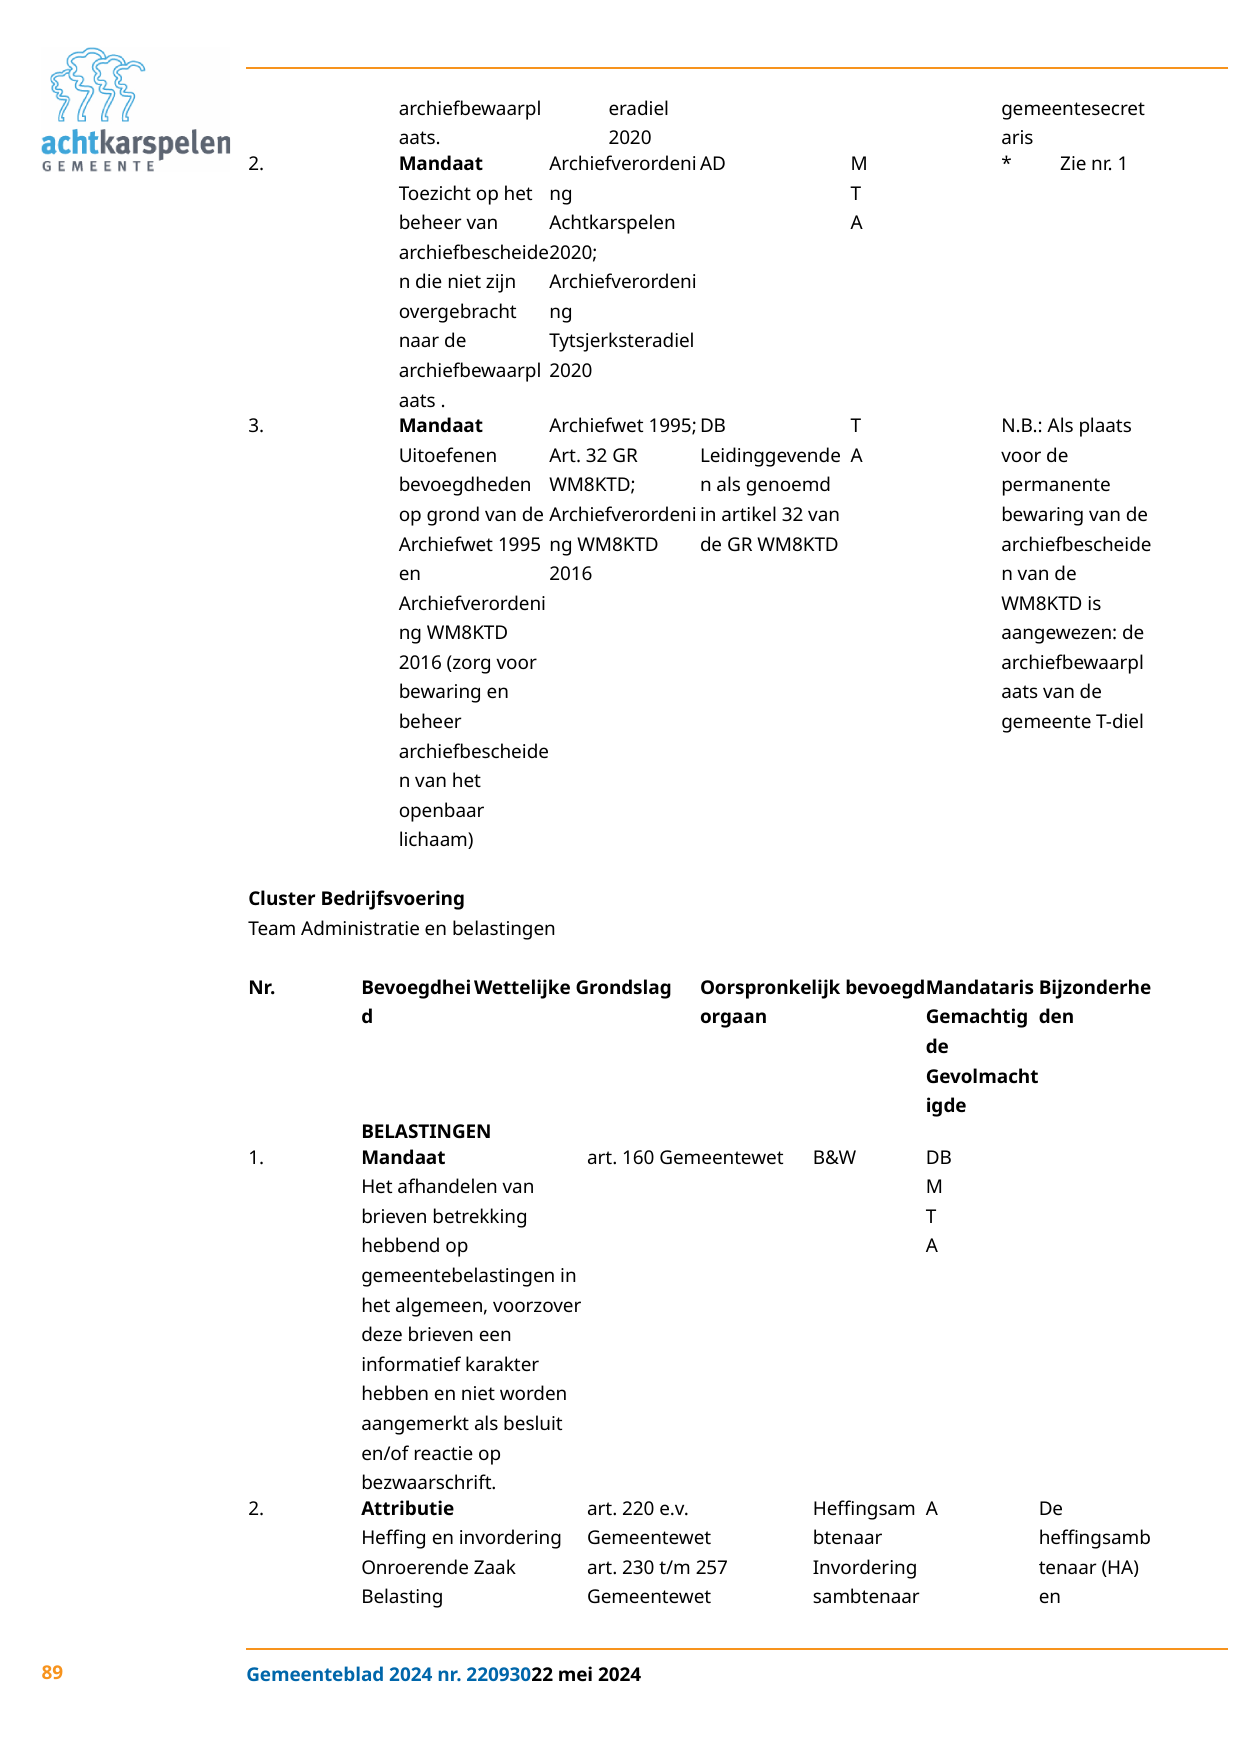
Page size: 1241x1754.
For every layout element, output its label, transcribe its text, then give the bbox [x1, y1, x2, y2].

table_cell 2. [248, 150, 398, 412]
table_cell Attributie Heffing en invordering Onroerende Zaak Belasting [361, 1495, 587, 1609]
table_cell eradiel 2020 [549, 95, 700, 150]
table_cell Archiefwet 1995; Art. 32 GR WM8KTD; Archiefverordening WM8KTD 2016 [549, 413, 700, 852]
table_cell AD [700, 150, 850, 412]
table_cell Mandaat Uitoefenen bevoegdheden op grond van de Archiefwet 1995 en Archiefverordening WM8KTD 2016 (zorg voor bewaring en beheer archiefbescheiden van het openbaar lichaam) [399, 413, 549, 852]
table_cell [248, 1118, 361, 1144]
table_header Wettelijke Grondslag [474, 974, 700, 1118]
text Cluster Bedrijfsvoering [248, 885, 1152, 911]
table_cell 1. [248, 1144, 361, 1495]
table_cell M T A [850, 150, 1001, 412]
table_cell 3. [248, 413, 398, 852]
table_cell Heffingsambtenaar Invorderingsambtenaar [813, 1495, 926, 1609]
table_cell [700, 95, 850, 150]
table_cell DB M T A [926, 1144, 1038, 1495]
table_cell archiefbewaarplaats. [399, 95, 549, 150]
table_cell DB Leidinggevenden als genoemd in artikel 32 van de GR WM8KTD [700, 413, 850, 852]
table_cell A [926, 1495, 1038, 1609]
picture [41, 47, 231, 172]
table_cell N.B.: Als plaats voor de permanente bewaring van de archiefbescheiden van de WM8KTD is aangewezen: de archiefbewaarplaats van de gemeente T-diel [1001, 413, 1152, 852]
table_cell BELASTINGEN [361, 1118, 1152, 1144]
table_cell 2. [248, 1495, 361, 1609]
table_cell art. 220 e.v. Gemeentewet art. 230 t/m 257 Gemeentewet [587, 1495, 813, 1609]
table_cell art. 160 Gemeentewet [587, 1144, 813, 1495]
table_header Oorspronkelijk bevoegd orgaan [700, 974, 926, 1118]
table_cell Mandaat Het afhandelen van brieven betrekking hebbend op gemeentebelastingen in het algemeen, voorzover deze brieven een informatief karakter hebben en niet worden aangemerkt als besluit en/of reactie op bezwaarschrift. [361, 1144, 587, 1495]
table_cell De heffingsambtenaar (HA) en [1039, 1495, 1152, 1609]
table_cell [1039, 1144, 1152, 1495]
table_cell Zie nr. 1 [1001, 150, 1152, 412]
text Team Administratie en belastingen [248, 915, 1152, 941]
table_cell [248, 95, 398, 150]
table_cell B&W [813, 1144, 926, 1495]
table_header Mandataris Gemachtigde Gevolmachtigde [926, 974, 1038, 1118]
table_cell T A [850, 413, 1001, 852]
table_header Nr. [248, 974, 361, 1118]
table_cell gemeentesecretaris [1001, 95, 1152, 150]
table_cell [850, 95, 1001, 150]
table_header Bevoegdheid [361, 974, 474, 1118]
table_header Bijzonderheden [1039, 974, 1152, 1118]
table_cell Archiefverordening Achtkarspelen 2020; Archiefverordening Tytsjerksteradiel 2020 [549, 150, 700, 412]
table_cell Mandaat Toezicht op het beheer van archiefbescheiden die niet zijn overgebracht naar de archiefbewaarplaats . [399, 150, 549, 412]
